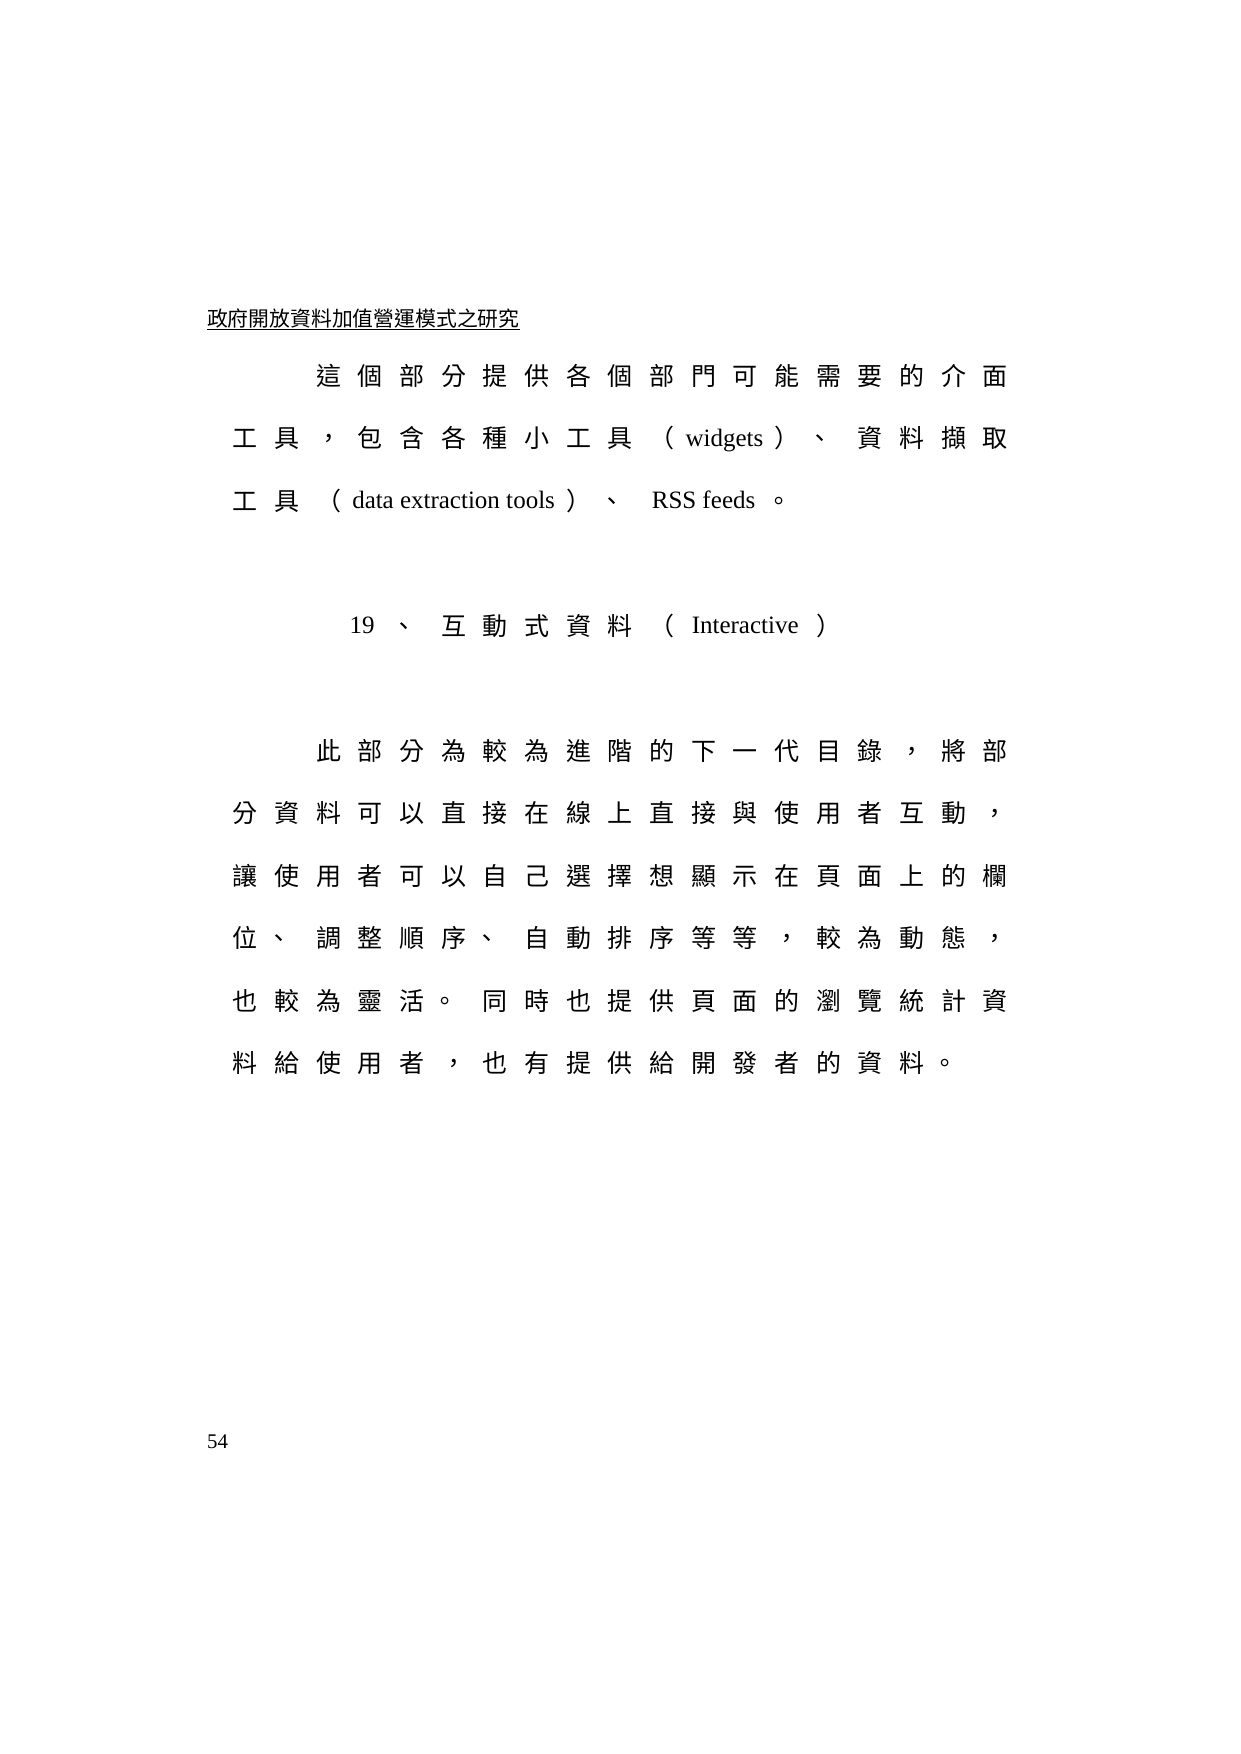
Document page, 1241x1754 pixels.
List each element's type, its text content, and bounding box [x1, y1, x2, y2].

text 這個部分提供各個部門可能需要的介面工具，包含各種小工具（widgets）、資料擷取工具（data extraction tools）、RSS feeds。 [224, 333, 1016, 520]
list 互動式資料（Interactive） [274, 583, 1016, 645]
text 此部分為較為進階的下一代目錄，將部分資料可以直接在線上直接與使用者互動，讓使用者可以自己選擇想顯示在頁面上的欄位、調整順序、自動排序等等，較為動態，也較為靈活。同時也提供頁面的瀏覽統計資料給使用者，也有提供給開發者的資料。 [224, 708, 1016, 1083]
